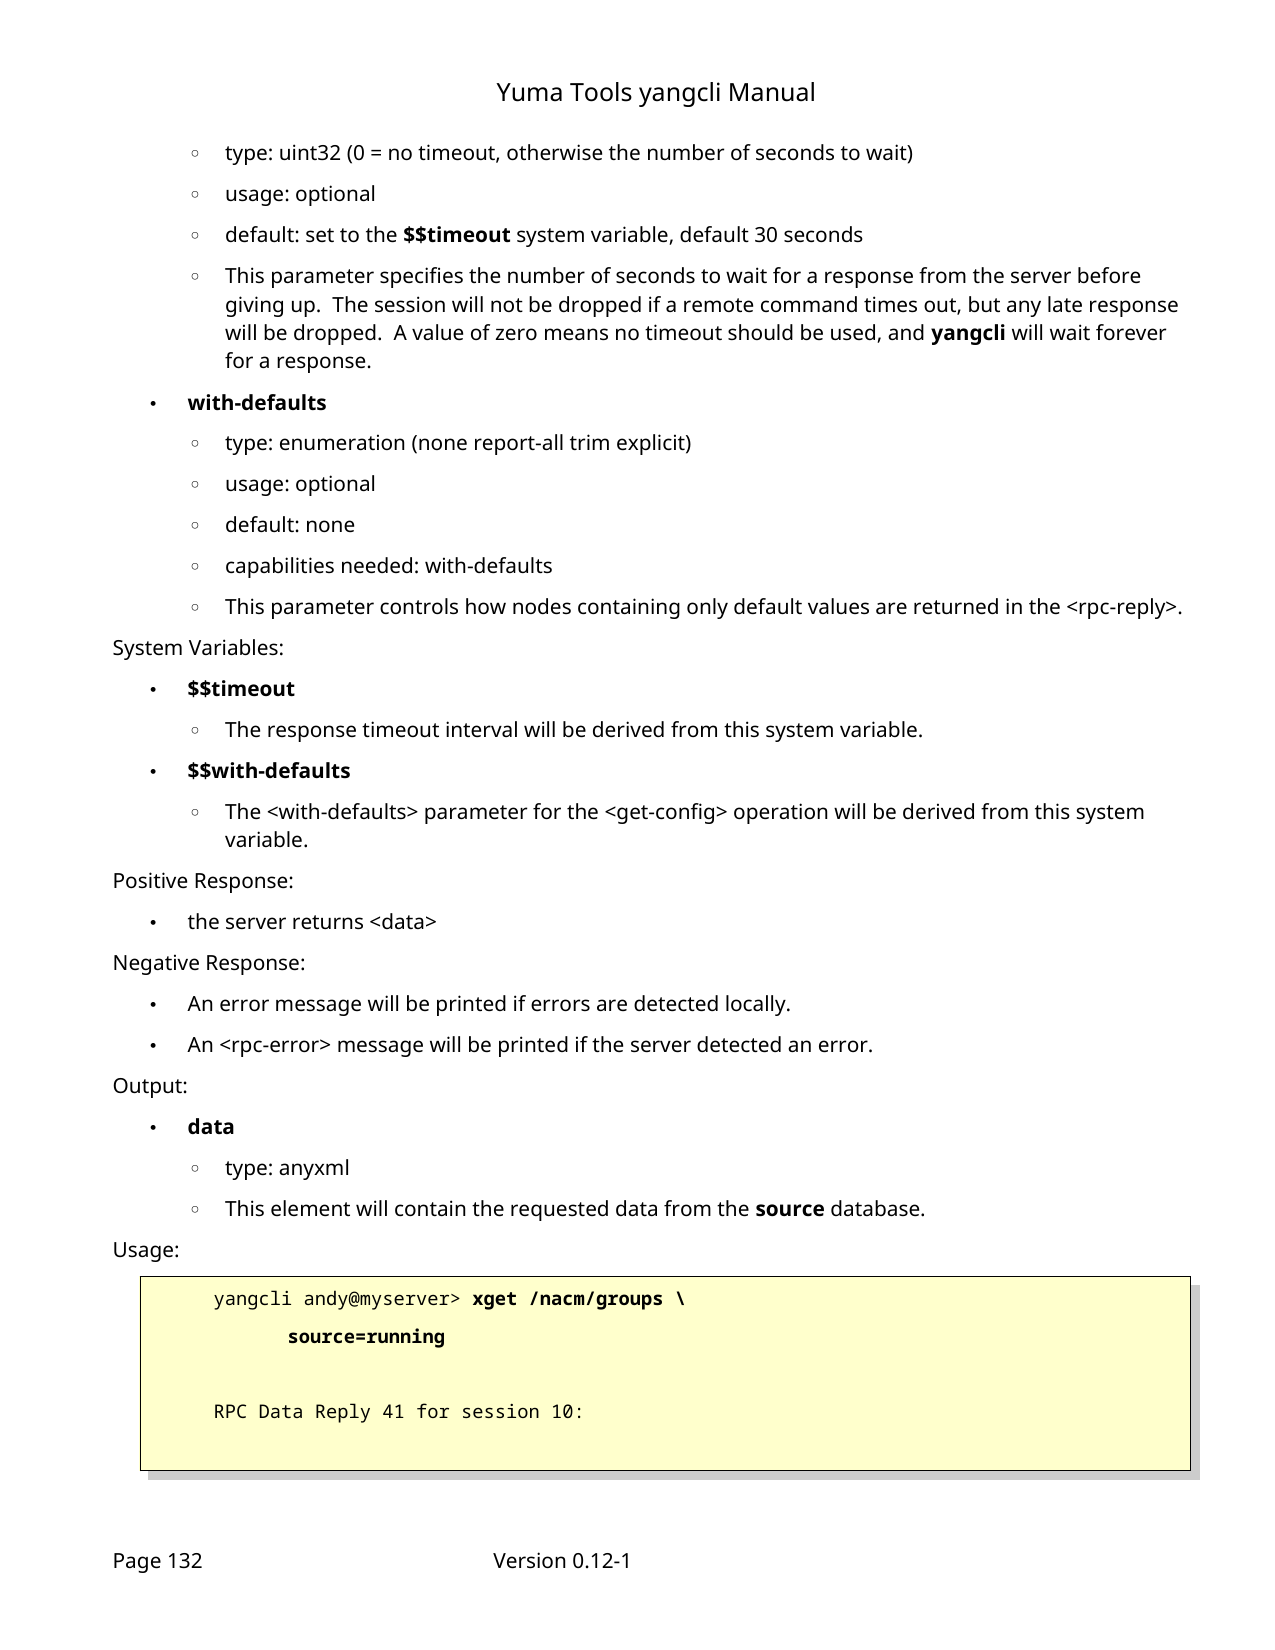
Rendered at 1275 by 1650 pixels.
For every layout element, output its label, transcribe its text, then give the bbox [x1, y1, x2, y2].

text Negative Response: [112, 948, 1200, 977]
text RPC Data Reply 41 for session 10: [141, 1388, 1190, 1424]
list default: set to the $$timeout system variable, default 30 seconds [187, 220, 1200, 249]
list An <rpc-error> message will be printed if the server detected an error. [150, 1030, 1200, 1058]
list type: uint32 (0 = no timeout, otherwise the number of seconds to wait) [187, 138, 1200, 167]
list An error message will be printed if errors are detected locally. [150, 989, 1200, 1018]
list This element will contain the requested data from the source database. [187, 1194, 1200, 1222]
list with-defaults [150, 388, 1200, 416]
list usage: optional [187, 179, 1200, 208]
list The response timeout interval will be derived from this system variable. [187, 715, 1200, 743]
text Positive Response: [112, 866, 1200, 895]
list This parameter controls how nodes containing only default values are returned in the <rpc-reply>. [187, 592, 1200, 621]
list The <with-defaults> parameter for the <get-config> operation will be derived from this system variable. [187, 797, 1200, 854]
list type: anyxml [187, 1153, 1200, 1181]
text source=running [141, 1313, 1190, 1349]
list $$timeout [150, 674, 1200, 703]
list usage: optional [187, 469, 1200, 498]
list This parameter specifies the number of seconds to wait for a response from the server before giving up. The session will not be dropped if a remote command times out, but any late response will be dropped. A value of zero means no timeout should be used, and yangcli will wait forever for a response. [187, 261, 1200, 375]
text System Variables: [112, 633, 1200, 662]
list data [150, 1112, 1200, 1140]
text yangcli andy@myserver> xget /nacm/groups \ [141, 1277, 1190, 1311]
list capabilities needed: with-defaults [187, 551, 1200, 580]
list type: enumeration (none report-all trim explicit) [187, 428, 1200, 457]
list default: none [187, 510, 1200, 539]
text Output: [112, 1071, 1200, 1099]
list the server returns <data> [150, 907, 1200, 936]
list $$with-defaults [150, 756, 1200, 784]
text Usage: [112, 1235, 1200, 1263]
